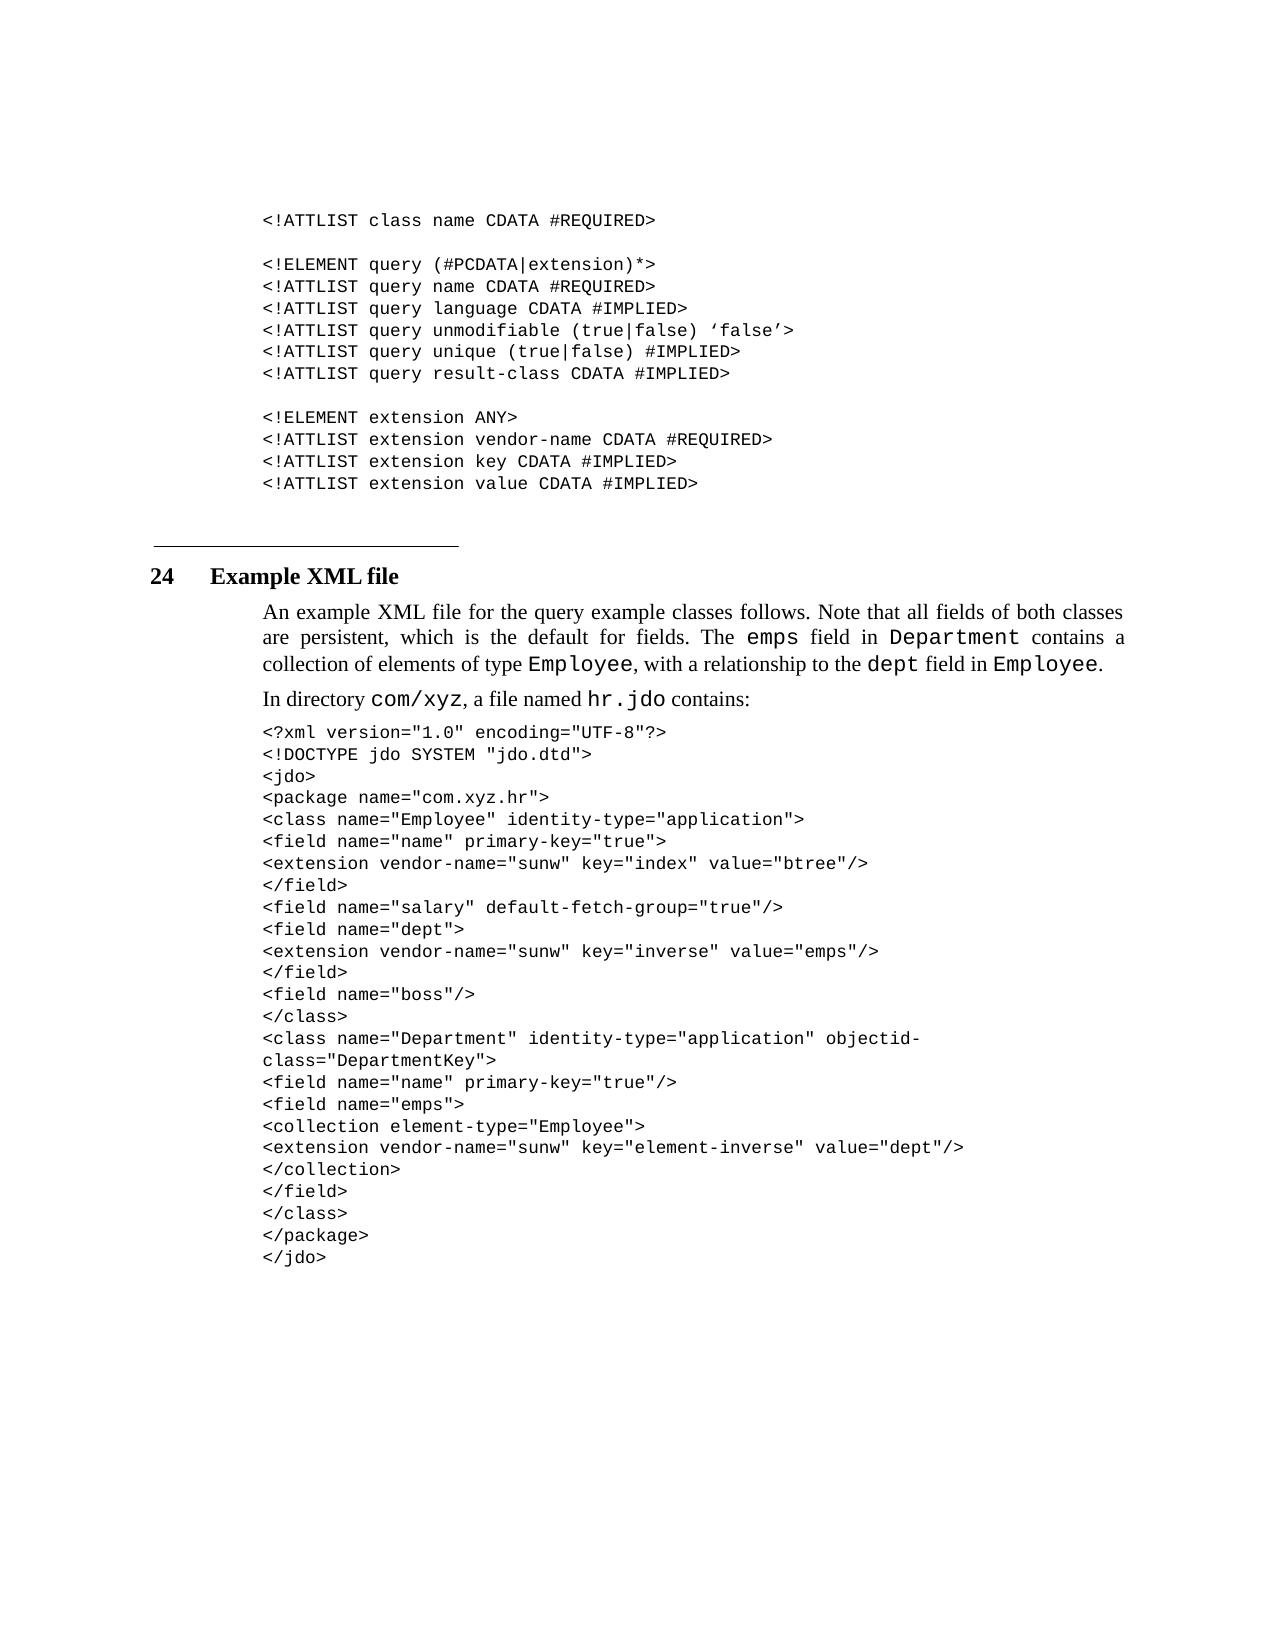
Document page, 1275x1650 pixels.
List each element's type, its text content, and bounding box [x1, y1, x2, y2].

text <?xml version="1.0" encoding="UTF-8"?> [262, 722, 1125, 743]
text <field name="emps"> [262, 1093, 1125, 1115]
text <field name="name" primary-key="true"/> [262, 1072, 1125, 1093]
text <field name="boss"/> [262, 984, 1125, 1006]
text <!ATTLIST extension vendor-name CDATA #REQUIRED> [262, 429, 1125, 451]
text </field> [262, 962, 1125, 984]
text <extension vendor-name="sunw" key="element-inverse" value="dept"/> [262, 1137, 1125, 1159]
text <!ELEMENT extension ANY> [262, 407, 1125, 429]
text </collection> [262, 1159, 1125, 1181]
text </package> [262, 1225, 1125, 1247]
text </jdo> [262, 1247, 1125, 1268]
text </field> [262, 1181, 1125, 1203]
text <jdo> [262, 765, 1125, 787]
text <field name="name" primary-key="true"> [262, 831, 1125, 853]
text </field> [262, 875, 1125, 897]
text <extension vendor-name="sunw" key="inverse" value="emps"/> [262, 940, 1125, 962]
text An example XML file for the query example classes follows. Note that all fields of both classes are persistent, which is the default for fields. The emps field in Department contains a collection of elements of type Employee, with a relationship to the dept field in Employee. [262, 598, 1125, 678]
text <class name="Employee" identity-type="application"> [262, 809, 1125, 831]
text <!ATTLIST query unique (true|false) #IMPLIED> [262, 341, 1125, 363]
text <!ATTLIST extension key CDATA #IMPLIED> [262, 451, 1125, 472]
subtitle Example XML file [150, 562, 1125, 590]
text <!ATTLIST query result-class CDATA #IMPLIED> [262, 363, 1125, 385]
text In directory com/xyz, a file named hr.jdo contains: [262, 686, 1125, 713]
text <!ATTLIST query name CDATA #REQUIRED> [262, 276, 1125, 297]
text <!ATTLIST extension value CDATA #IMPLIED> [262, 472, 1125, 494]
text <!ATTLIST query unmodifiable (true|false) ‘false’> [262, 319, 1125, 341]
text <package name="com.xyz.hr"> [262, 787, 1125, 809]
text <field name="salary" default-fetch-group="true"/> [262, 897, 1125, 918]
text <class name="Department" identity-type="application" objectid-class="DepartmentKey"> [262, 1028, 1125, 1072]
text </class> [262, 1006, 1125, 1028]
text </class> [262, 1203, 1125, 1225]
text <field name="dept"> [262, 918, 1125, 940]
text <!DOCTYPE jdo SYSTEM "jdo.dtd"> [262, 743, 1125, 765]
text <!ELEMENT query (#PCDATA|extension)*> [262, 254, 1125, 276]
text <extension vendor-name="sunw" key="index" value="btree"/> [262, 853, 1125, 875]
text <!ATTLIST class name CDATA #REQUIRED> [262, 210, 1125, 232]
text <collection element-type="Employee"> [262, 1115, 1125, 1137]
text <!ATTLIST query language CDATA #IMPLIED> [262, 297, 1125, 319]
